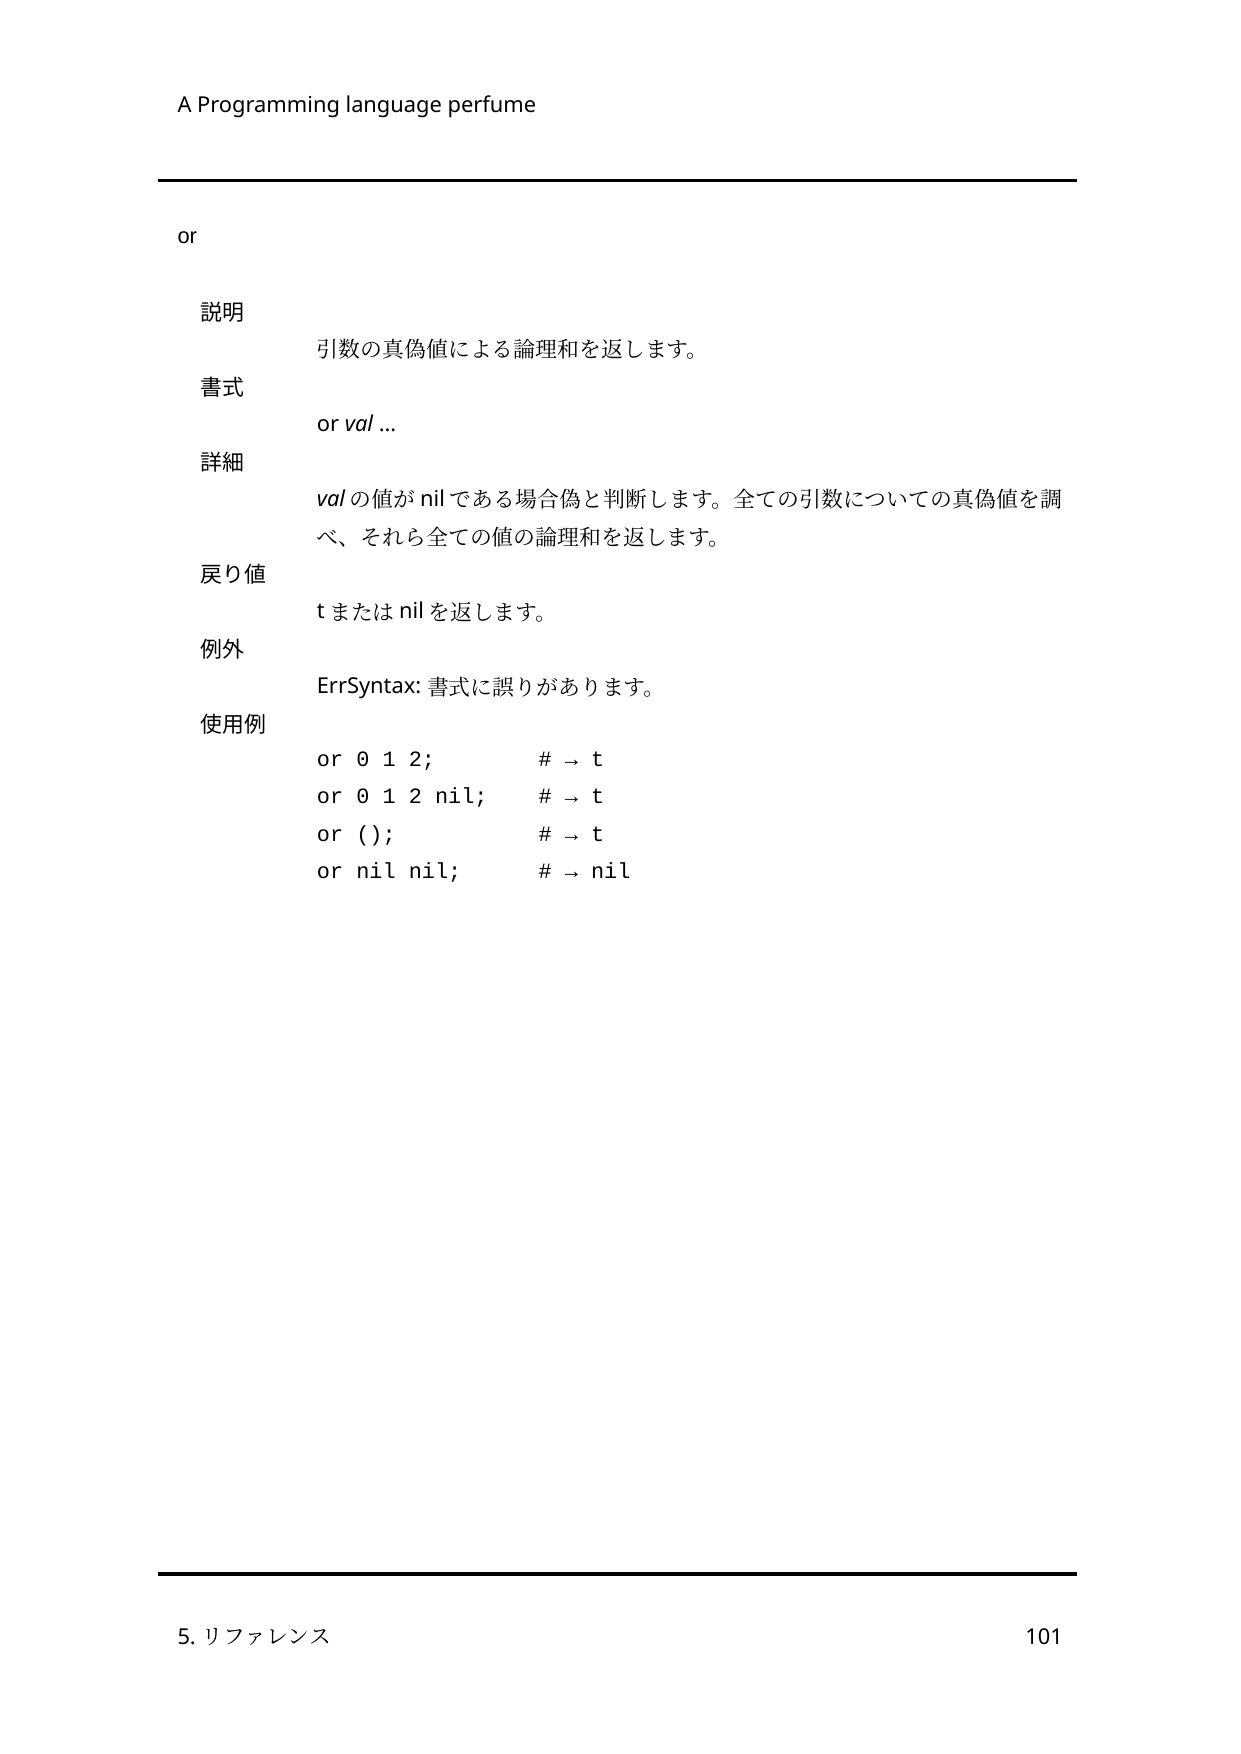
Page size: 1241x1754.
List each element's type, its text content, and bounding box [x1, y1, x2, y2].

table_cell or val ... [317, 367, 1063, 442]
table_cell 使用例 [200, 704, 317, 892]
table_header 説明 [200, 292, 317, 367]
table_cell 詳細 [200, 442, 317, 554]
table_cell 書式 [200, 367, 317, 442]
table_cell valの値がnilである場合偽と判断します。全ての引数についての真偽値を調べ、それら全ての値の論理和を返します。 [317, 442, 1063, 554]
table_header 引数の真偽値による論理和を返します。 [317, 292, 1063, 367]
table_cell 例外 [200, 629, 317, 704]
subtitle or [177, 217, 1063, 254]
table_cell ErrSyntax: 書式に誤りがあります。 [317, 629, 1063, 704]
table_cell or 0 1 2; # → t or 0 1 2 nil; # → t or (); # → t or nil nil; # → nil [317, 704, 1063, 892]
table_cell 戻り値 [200, 554, 317, 629]
table_cell tまたはnilを返します。 [317, 554, 1063, 629]
